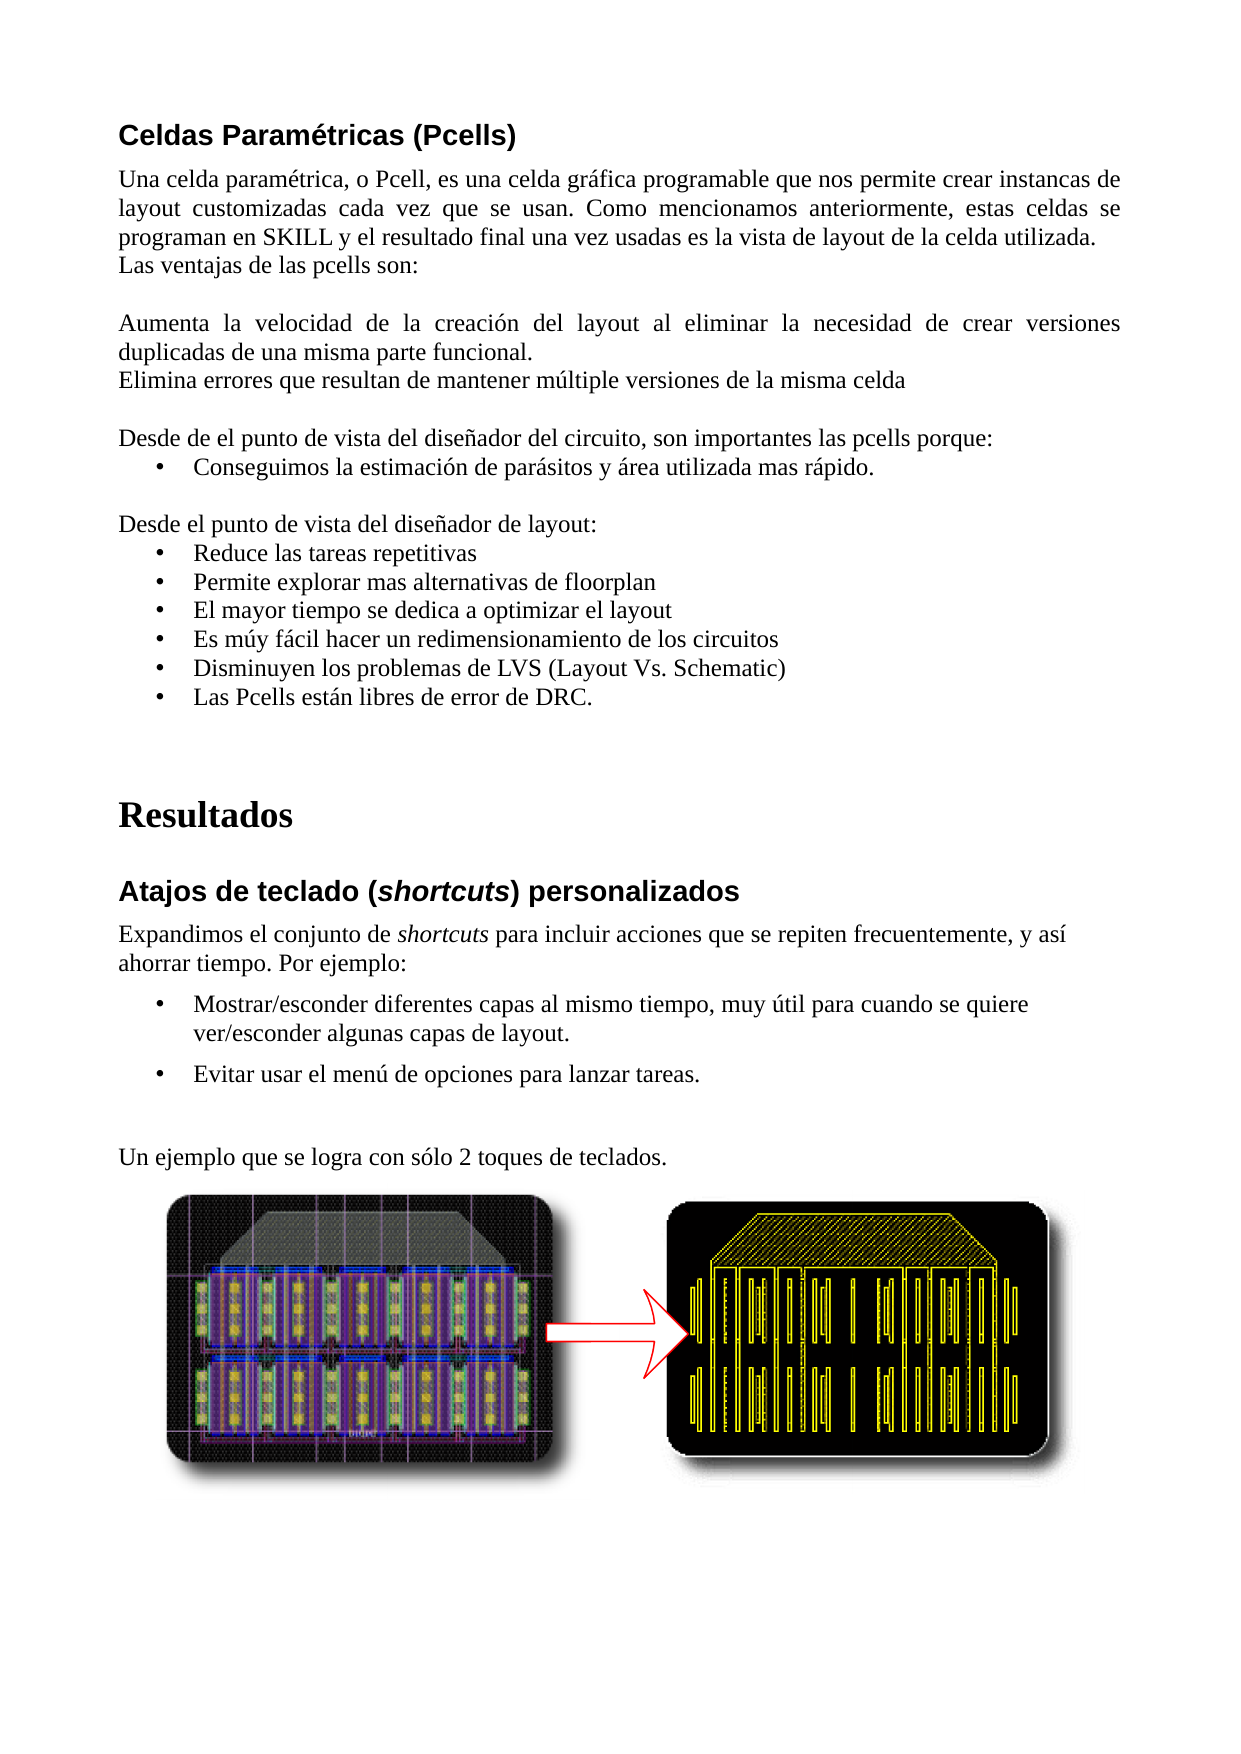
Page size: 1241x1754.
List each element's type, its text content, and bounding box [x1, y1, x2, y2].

text Las ventajas de las pcells son: [118, 250, 1122, 279]
text Desde el punto de vista del diseñador de layout: [118, 509, 1122, 538]
list Reduce las tareas repetitivas [156, 538, 1122, 567]
text Un ejemplo que se logra con sólo 2 toques de teclados. [118, 1142, 1122, 1171]
list Es múy fácil hacer un redimensionamiento de los circuitos [156, 624, 1122, 653]
subtitle Atajos de teclado (shortcuts) personalizados [118, 873, 1122, 907]
text Elimina errores que resultan de mantener múltiple versiones de la misma celda [118, 365, 1122, 394]
list Permite explorar mas alternativas de floorplan [156, 567, 1122, 595]
list Conseguimos la estimación de parásitos y área utilizada mas rápido. [156, 452, 1122, 480]
text Desde de el punto de vista del diseñador del circuito, son importantes las pcells porque: [118, 423, 1122, 452]
picture [155, 1183, 1085, 1500]
list El mayor tiempo se dedica a optimizar el layout [156, 595, 1122, 624]
list Evitar usar el menú de opciones para lanzar tareas. [156, 1059, 1122, 1088]
subtitle Resultados [118, 793, 1122, 836]
subtitle Celdas Paramétricas (Pcells) [118, 118, 1122, 152]
list Mostrar/esconder diferentes capas al mismo tiempo, muy útil para cuando se quiere ver/esconder algunas capas de layout. [156, 989, 1122, 1047]
list Las Pcells están libres de error de DRC. [156, 682, 1122, 710]
list Disminuyen los problemas de LVS (Layout Vs. Schematic) [156, 653, 1122, 682]
text Aumenta la velocidad de la creación del layout al eliminar la necesidad de crear versiones duplicadas de una misma parte funcional. [118, 308, 1122, 365]
text Una celda paramétrica, o Pcell, es una celda gráfica programable que nos permite crear instancas de layout customizadas cada vez que se usan. Como mencionamos anteriormente, estas celdas se programan en SKILL y el resultado final una vez usadas es la vista de layout de la celda utilizada. [118, 164, 1122, 250]
text Expandimos el conjunto de shortcuts para incluir acciones que se repiten frecuentemente, y así ahorrar tiempo. Por ejemplo: [118, 919, 1122, 977]
